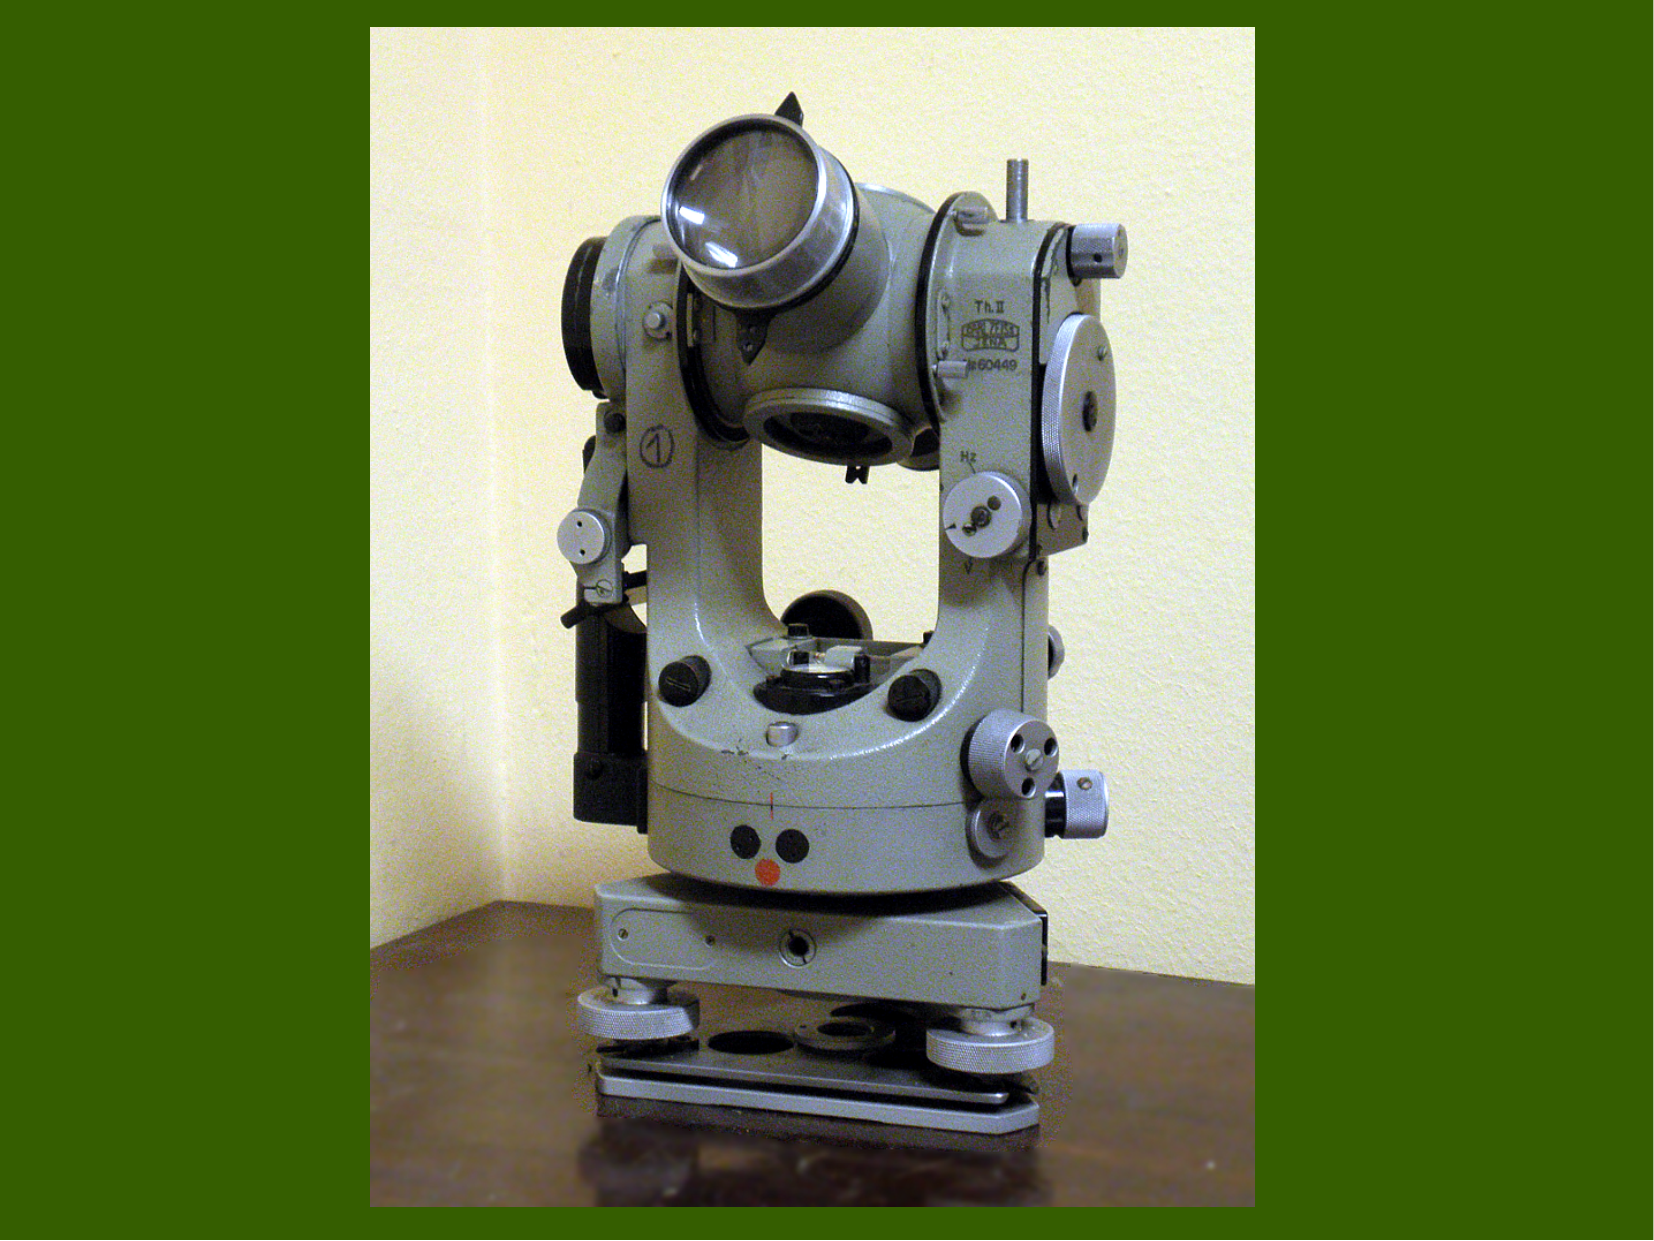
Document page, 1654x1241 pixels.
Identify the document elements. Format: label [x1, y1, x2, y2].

picture [370, 27, 1255, 1207]
